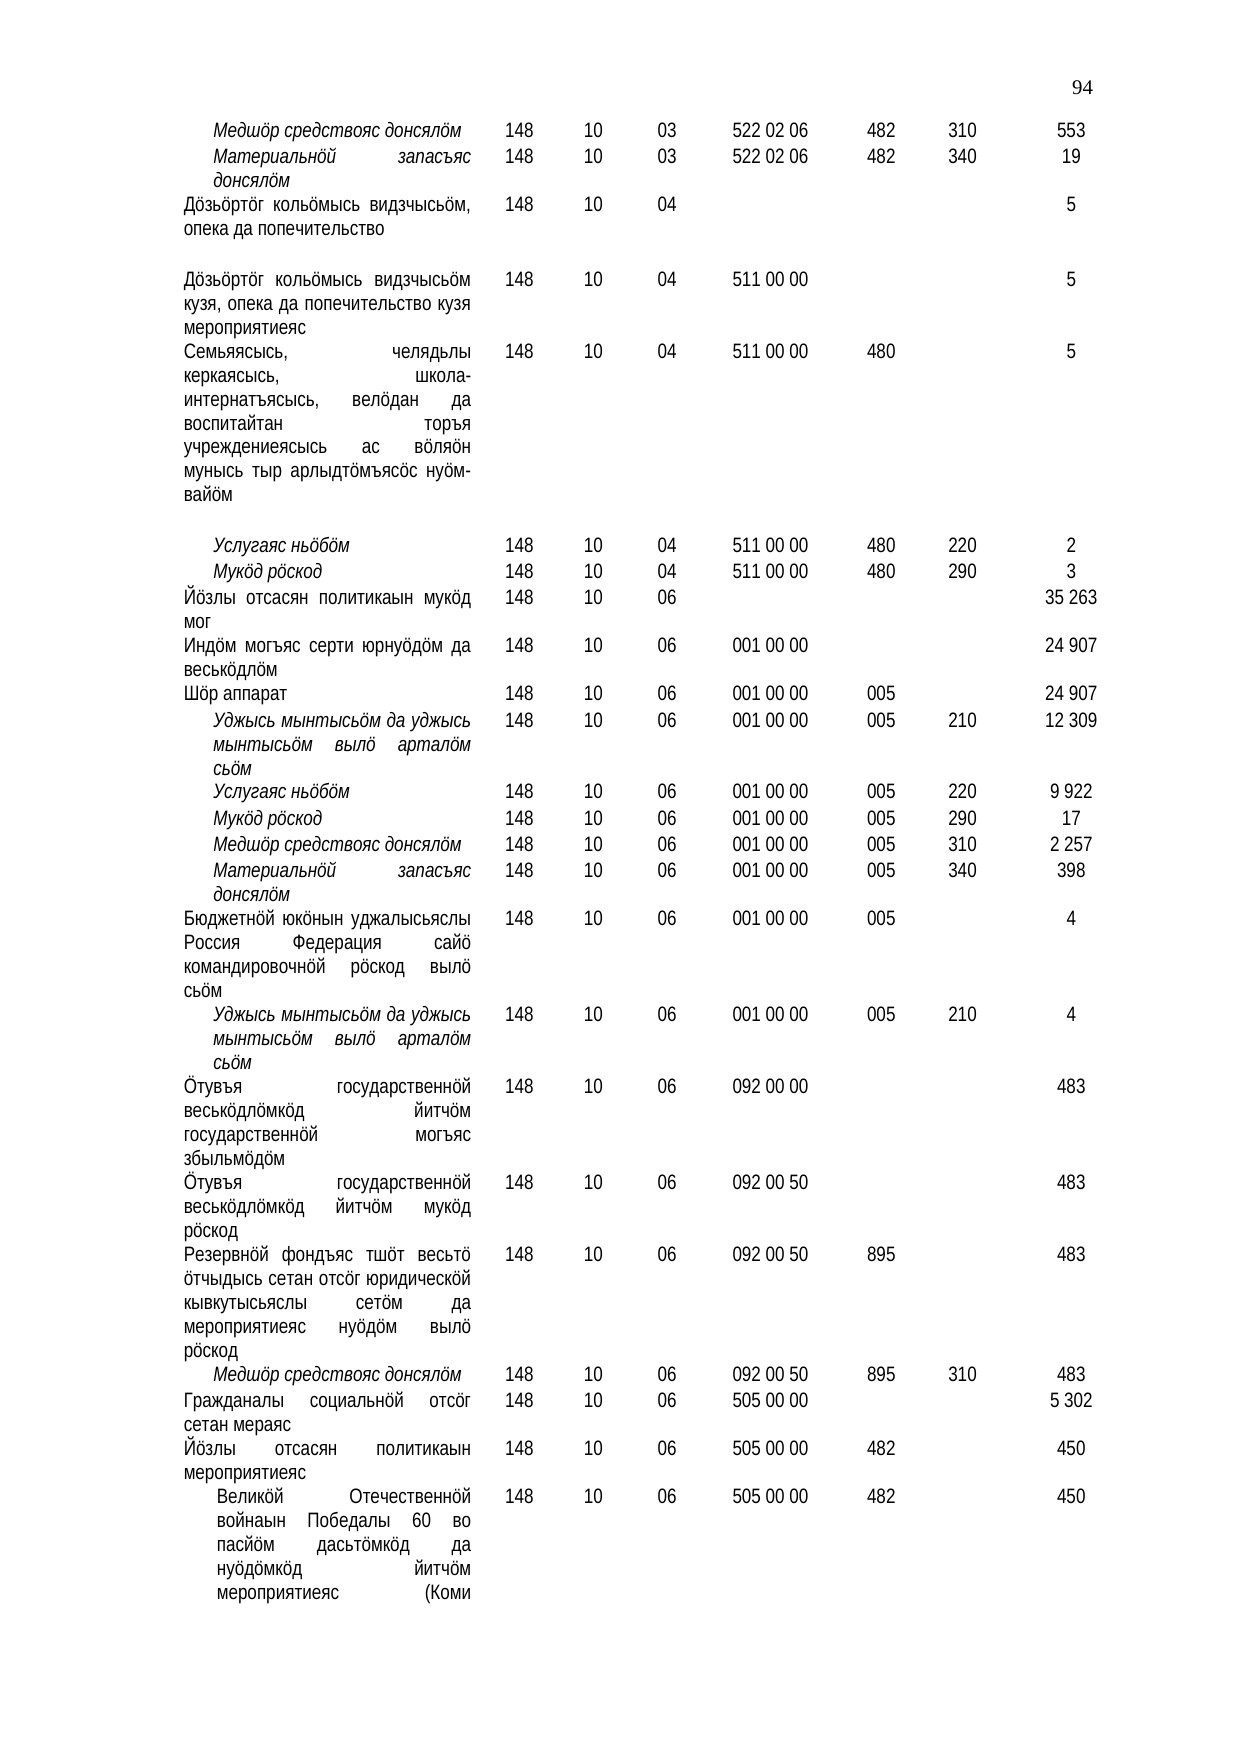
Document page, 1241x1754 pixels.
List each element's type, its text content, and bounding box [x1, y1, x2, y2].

table_cell [1143, 633, 1217, 681]
table_cell 450 [999, 1484, 1143, 1603]
table_cell [925, 633, 999, 681]
table_cell 148 [482, 533, 556, 559]
table_cell 148 [482, 559, 556, 585]
table_cell [837, 193, 925, 240]
table_cell 148 [482, 1242, 556, 1362]
table_cell 06 [630, 859, 704, 906]
table_cell [925, 506, 999, 533]
table_cell 10 [556, 267, 630, 338]
table_cell Йöзлы отсасян политикаын мукöд мог [172, 585, 482, 633]
table_cell 10 [556, 145, 630, 192]
table_cell [1143, 1170, 1217, 1242]
table_cell 10 [556, 1170, 630, 1242]
table_cell Уджысь мынтысьöм да уджысь мынтысьöм вылö арталöм сьöм [172, 1002, 482, 1074]
table_cell [1143, 118, 1217, 144]
table_cell [482, 506, 556, 533]
table_cell 5 302 [999, 1388, 1143, 1436]
table_cell 310 [925, 832, 999, 858]
table_cell [1143, 240, 1217, 267]
table_cell Гражданалы социальнöй отсöг сетан мераяс [172, 1388, 482, 1436]
table_cell [925, 1170, 999, 1242]
table_cell 148 [482, 1002, 556, 1074]
table_cell [837, 1170, 925, 1242]
table_cell 10 [556, 806, 630, 832]
table_cell 001 00 00 [704, 906, 837, 1002]
table_cell 895 [837, 1362, 925, 1388]
table_cell [556, 240, 630, 267]
table_cell 220 [925, 779, 999, 806]
table_cell [925, 1074, 999, 1170]
table_cell 148 [482, 118, 556, 144]
table_cell 001 00 00 [704, 1002, 837, 1074]
table_cell 148 [482, 339, 556, 506]
table_cell 001 00 00 [704, 708, 837, 779]
table_cell 001 00 00 [704, 859, 837, 906]
table_cell 148 [482, 1362, 556, 1388]
table_cell 148 [482, 1170, 556, 1242]
table_cell Бюджетнöй юкöнын уджалысьяслы Россия Федерация сайö командировочнöй рöскод вылö сьöм [172, 906, 482, 1002]
table_cell 10 [556, 193, 630, 240]
table_cell 04 [630, 339, 704, 506]
table_cell 148 [482, 193, 556, 240]
table_cell 480 [837, 533, 925, 559]
table_cell Уджысь мынтысьöм да уджысь мынтысьöм вылö арталöм сьöм [172, 708, 482, 779]
table_cell 03 [630, 118, 704, 144]
table_cell 04 [630, 193, 704, 240]
table_cell 148 [482, 585, 556, 633]
table_cell 9 922 [999, 779, 1143, 806]
table_cell [1143, 1388, 1217, 1436]
table_cell 005 [837, 1002, 925, 1074]
table_cell 001 00 00 [704, 681, 837, 707]
table_cell 03 [630, 145, 704, 192]
table_cell 148 [482, 1436, 556, 1484]
table_cell 148 [482, 906, 556, 1002]
table_cell 148 [482, 859, 556, 906]
table_cell 3 [999, 559, 1143, 585]
table_cell 10 [556, 1436, 630, 1484]
table_cell 148 [482, 1074, 556, 1170]
table_cell 480 [837, 339, 925, 506]
table_cell 001 00 00 [704, 806, 837, 832]
table_cell Мукöд рöскод [172, 806, 482, 832]
table_cell [1143, 506, 1217, 533]
table_cell 398 [999, 859, 1143, 906]
table_cell [925, 1388, 999, 1436]
table_cell 19 [999, 145, 1143, 192]
table_cell 06 [630, 1388, 704, 1436]
table_cell 005 [837, 832, 925, 858]
table_cell [704, 240, 837, 267]
table_cell [482, 240, 556, 267]
table_cell 511 00 00 [704, 559, 837, 585]
table_cell 10 [556, 681, 630, 707]
table_cell [1143, 1242, 1217, 1362]
table_cell 511 00 00 [704, 267, 837, 338]
table_cell Медшöр средствояс донсялöм [172, 1362, 482, 1388]
table_cell 148 [482, 145, 556, 192]
table_cell [1143, 1002, 1217, 1074]
table_cell 092 00 50 [704, 1362, 837, 1388]
table_cell 482 [837, 118, 925, 144]
table_cell Мукöд рöскод [172, 559, 482, 585]
table_cell 5 [999, 339, 1143, 506]
table_cell [837, 1074, 925, 1170]
table_cell 210 [925, 1002, 999, 1074]
table_cell [837, 267, 925, 338]
table_cell 24 907 [999, 633, 1143, 681]
table_cell 310 [925, 118, 999, 144]
table_cell Услугаяс ньöбöм [172, 533, 482, 559]
table_cell 005 [837, 681, 925, 707]
table_cell 06 [630, 1074, 704, 1170]
table_cell [999, 240, 1143, 267]
table_cell [925, 193, 999, 240]
table_cell Материальнöй запасъяс донсялöм [172, 145, 482, 192]
table_cell 10 [556, 559, 630, 585]
table_cell 10 [556, 585, 630, 633]
table_cell 06 [630, 1242, 704, 1362]
table_cell 895 [837, 1242, 925, 1362]
table_cell 10 [556, 859, 630, 906]
table_cell 148 [482, 708, 556, 779]
table_cell 12 309 [999, 708, 1143, 779]
table_cell 290 [925, 559, 999, 585]
table_cell 06 [630, 1436, 704, 1484]
table_cell 5 [999, 267, 1143, 338]
table_cell 483 [999, 1362, 1143, 1388]
table_cell Öтувъя государственнöй веськöдлöмкöд йитчöм мукöд рöскод [172, 1170, 482, 1242]
table_cell 06 [630, 633, 704, 681]
table_cell 005 [837, 708, 925, 779]
table_cell 10 [556, 1388, 630, 1436]
table_cell Великöй Отечественнöй войнаын Победалы 60 во пасйöм дасьтöмкöд да нуöдöмкöд йитчöм мероприятиеяс (Коми [172, 1484, 482, 1603]
table_cell 148 [482, 633, 556, 681]
table_cell [1143, 1074, 1217, 1170]
table_cell [999, 506, 1143, 533]
table_cell Дöзьöртöг кольöмысь видзчысьöм кузя, опека да попечительство кузя мероприятиеяс [172, 267, 482, 338]
table_cell 10 [556, 1242, 630, 1362]
table_cell [925, 339, 999, 506]
table_cell 06 [630, 806, 704, 832]
table_cell 482 [837, 1484, 925, 1603]
table_cell 522 02 06 [704, 118, 837, 144]
table_cell [1143, 708, 1217, 779]
table_cell Резервнöй фондъяс тшöт весьтö öтчыдысь сетан отсöг юридическöй кывкутысьяслы сетöм да мероприятиеяс нуöдöм вылö рöскод [172, 1242, 482, 1362]
table_cell 092 00 00 [704, 1074, 837, 1170]
table_cell 4 [999, 906, 1143, 1002]
table_cell Шöр аппарат [172, 681, 482, 707]
table_cell 340 [925, 145, 999, 192]
table_cell 5 [999, 193, 1143, 240]
table_cell 480 [837, 559, 925, 585]
table_cell [1143, 832, 1217, 858]
table_cell 10 [556, 708, 630, 779]
table_cell 210 [925, 708, 999, 779]
table_cell 24 907 [999, 681, 1143, 707]
table_cell [1143, 859, 1217, 906]
table_cell 001 00 00 [704, 633, 837, 681]
table_cell Медшöр средствояс донсялöм [172, 832, 482, 858]
table_cell 483 [999, 1074, 1143, 1170]
table_cell [925, 681, 999, 707]
table_cell [925, 1242, 999, 1362]
table_cell 06 [630, 585, 704, 633]
table_cell 10 [556, 779, 630, 806]
table_cell 148 [482, 1484, 556, 1603]
table_cell 483 [999, 1170, 1143, 1242]
table_cell [704, 193, 837, 240]
table_cell Услугаяс ньöбöм [172, 779, 482, 806]
table_cell 06 [630, 708, 704, 779]
table_cell 092 00 50 [704, 1170, 837, 1242]
table_cell 450 [999, 1436, 1143, 1484]
table_cell 4 [999, 1002, 1143, 1074]
table_cell [837, 240, 925, 267]
table_cell 2 [999, 533, 1143, 559]
table_cell Йöзлы отсасян политикаын мероприятиеяс [172, 1436, 482, 1484]
table_cell [837, 1388, 925, 1436]
table_cell 005 [837, 859, 925, 906]
table_cell Дöзьöртöг кольöмысь видзчысьöм, опека да попечительство [172, 193, 482, 240]
table_cell 10 [556, 1002, 630, 1074]
table_cell 06 [630, 832, 704, 858]
table_cell 06 [630, 681, 704, 707]
table_cell [630, 506, 704, 533]
table_cell [1143, 533, 1217, 559]
table_cell 001 00 00 [704, 779, 837, 806]
table_cell [630, 240, 704, 267]
table_cell 35 263 [999, 585, 1143, 633]
table_cell [925, 906, 999, 1002]
table_cell 06 [630, 1170, 704, 1242]
table_cell 505 00 00 [704, 1436, 837, 1484]
table_cell [1143, 339, 1217, 506]
table_cell 06 [630, 1484, 704, 1603]
table_cell [1143, 1362, 1217, 1388]
table_cell [1143, 1436, 1217, 1484]
table_cell 04 [630, 267, 704, 338]
table_cell [556, 506, 630, 533]
table_cell 511 00 00 [704, 339, 837, 506]
table_cell 10 [556, 533, 630, 559]
table_cell [837, 633, 925, 681]
table_cell [1143, 779, 1217, 806]
table_cell Индöм могъяс серти юрнуöдöм да веськöдлöм [172, 633, 482, 681]
table_cell 290 [925, 806, 999, 832]
table_cell [837, 506, 925, 533]
table_cell [172, 506, 482, 533]
table_cell [925, 267, 999, 338]
table_cell 10 [556, 906, 630, 1002]
table_cell [1143, 193, 1217, 240]
table_cell 10 [556, 633, 630, 681]
table_cell [925, 240, 999, 267]
table_cell [704, 585, 837, 633]
table_cell [704, 506, 837, 533]
table_cell 005 [837, 906, 925, 1002]
table_cell 148 [482, 267, 556, 338]
table_cell 06 [630, 906, 704, 1002]
table_cell 17 [999, 806, 1143, 832]
table_cell [1143, 906, 1217, 1002]
table_cell 10 [556, 1074, 630, 1170]
table_cell 10 [556, 832, 630, 858]
table_cell 092 00 50 [704, 1242, 837, 1362]
table_cell 04 [630, 559, 704, 585]
table_cell Медшöр средствояс донсялöм [172, 118, 482, 144]
table_cell [1143, 806, 1217, 832]
table_cell 2 257 [999, 832, 1143, 858]
table_cell 001 00 00 [704, 832, 837, 858]
table_cell 340 [925, 859, 999, 906]
table_cell 148 [482, 681, 556, 707]
table_cell 220 [925, 533, 999, 559]
table_cell [925, 1436, 999, 1484]
table_cell [1143, 267, 1217, 338]
table_cell 553 [999, 118, 1143, 144]
table_cell 483 [999, 1242, 1143, 1362]
table_cell 06 [630, 1002, 704, 1074]
table_cell 482 [837, 145, 925, 192]
table_cell [1143, 585, 1217, 633]
table_cell 10 [556, 118, 630, 144]
table_cell [925, 585, 999, 633]
table_cell 511 00 00 [704, 533, 837, 559]
table_cell [1143, 681, 1217, 707]
table_cell 148 [482, 806, 556, 832]
table_cell 482 [837, 1436, 925, 1484]
table_cell 505 00 00 [704, 1484, 837, 1603]
table_cell Öтувъя государственнöй веськöдлöмкöд йитчöм государственнöй могъяс збыльмöдöм [172, 1074, 482, 1170]
table_cell 04 [630, 533, 704, 559]
table_cell 06 [630, 1362, 704, 1388]
table_cell 310 [925, 1362, 999, 1388]
table_cell 06 [630, 779, 704, 806]
table_cell 148 [482, 832, 556, 858]
table_cell 522 02 06 [704, 145, 837, 192]
table_cell 10 [556, 1484, 630, 1603]
table_cell 148 [482, 1388, 556, 1436]
table_cell 148 [482, 779, 556, 806]
table_cell [1143, 559, 1217, 585]
table_cell 005 [837, 806, 925, 832]
table_cell [1143, 145, 1217, 192]
table_cell 10 [556, 1362, 630, 1388]
table_cell 10 [556, 339, 630, 506]
table_cell 505 00 00 [704, 1388, 837, 1436]
table_cell [172, 240, 482, 267]
table_cell [1143, 1484, 1217, 1603]
table_cell [837, 585, 925, 633]
table_cell Семьяясысь, челядьлы керкаясысь, школа-интернатъясысь, велöдан да воспитайтан торъя учреждениеясысь ас вöляöн мунысь тыр арлыдтöмъясöс нуöм-вайöм [172, 339, 482, 506]
table_cell 005 [837, 779, 925, 806]
table_cell [925, 1484, 999, 1603]
table_cell Материальнöй запасъяс донсялöм [172, 859, 482, 906]
